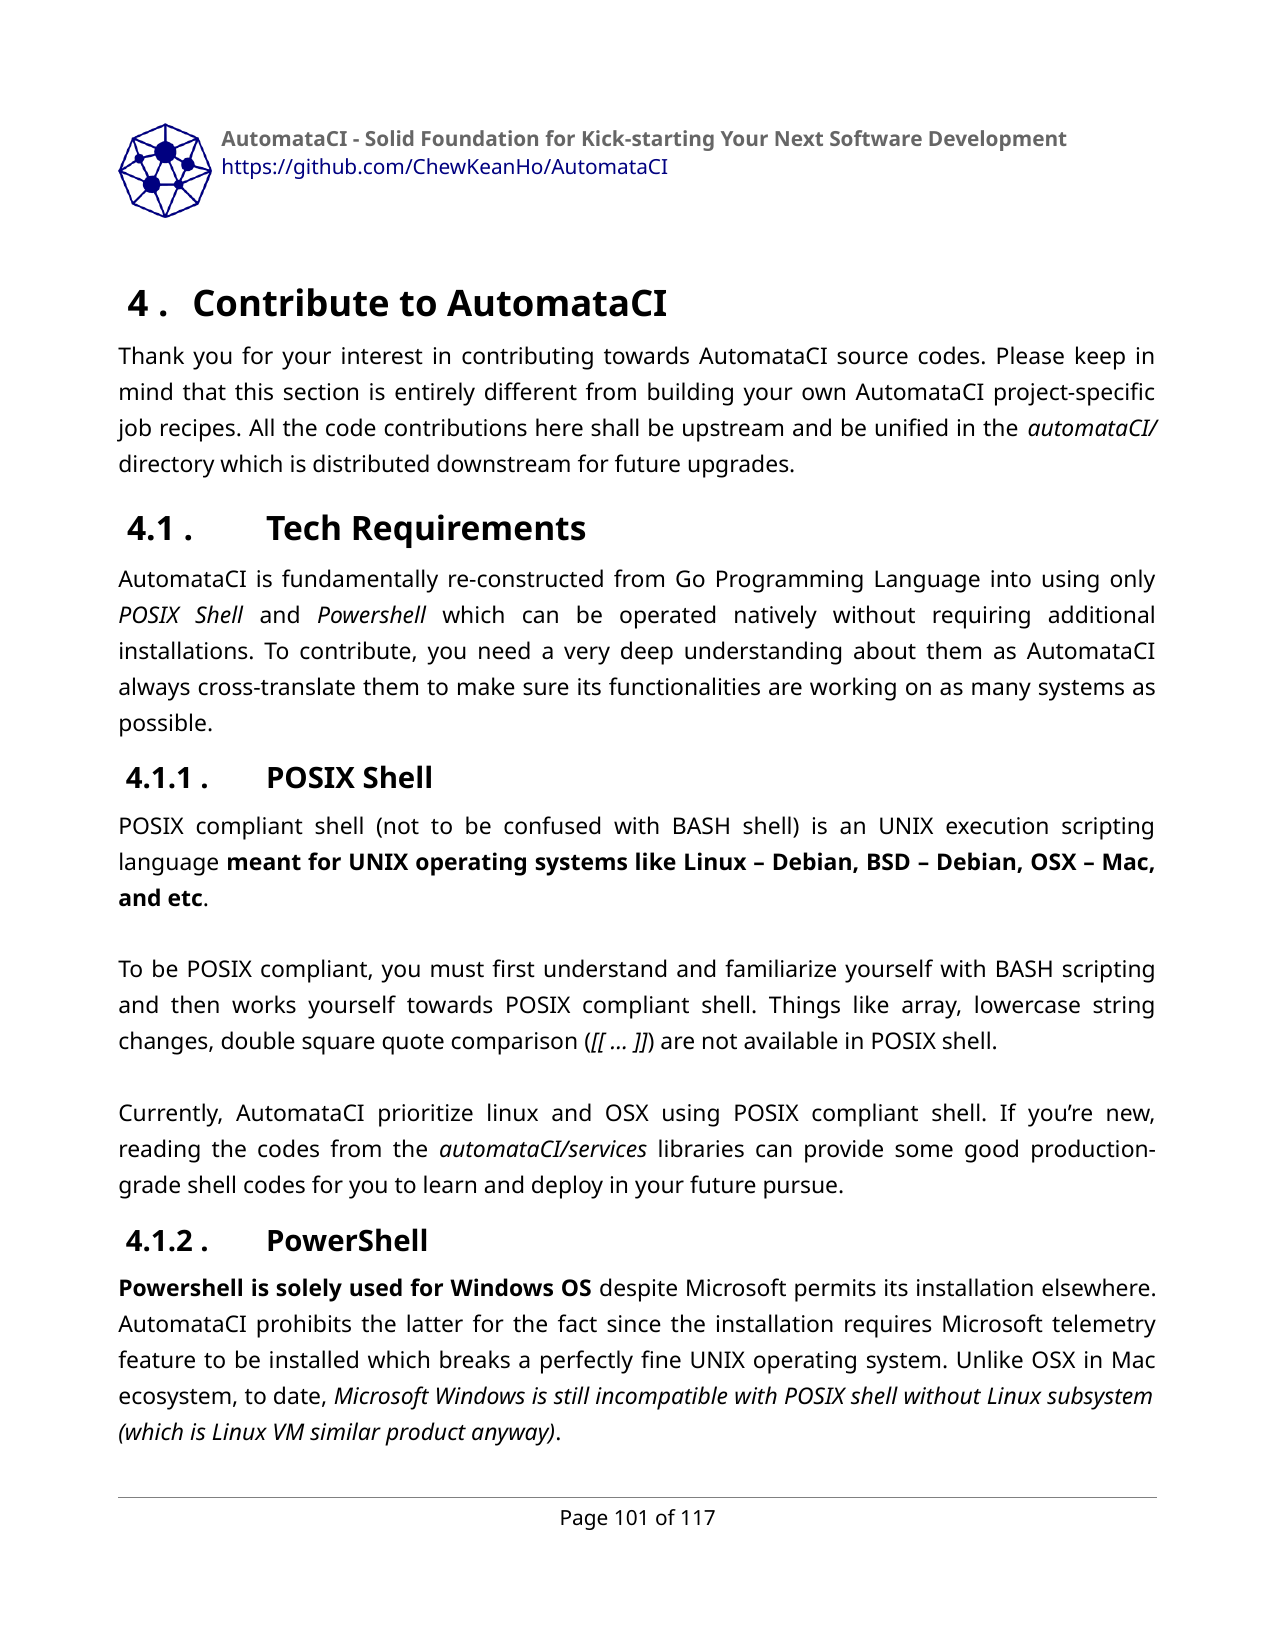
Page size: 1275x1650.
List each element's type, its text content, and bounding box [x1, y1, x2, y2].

text Powershell is solely used for Windows OS despite Microsoft permits its installation elsewhere. AutomataCI prohibits the latter for the fact since the installation requires Microsoft telemetry feature to be installed which breaks a perfectly fine UNIX operating system. Unlike OSX in Mac ecosystem, to date, Microsoft Windows is still incompatible with POSIX shell without Linux subsystem (which is Linux VM similar product anyway). [118, 1272, 1157, 1447]
text To be POSIX compliant, you must first understand and familiarize yourself with BASH scripting and then works yourself towards POSIX compliant shell. Things like array, lowercase string changes, double square quote comparison ([[ … ]]) are not available in POSIX shell. [118, 953, 1157, 1056]
picture [118, 123, 212, 218]
text AutomataCI is fundamentally re-constructed from Go Programming Language into using only POSIX Shell and Powershell which can be operated natively without requiring additional installations. To contribute, you need a very deep understanding about them as AutomataCI always cross-translate them to make sure its functionalities are working on as many systems as possible. [118, 563, 1157, 738]
text POSIX compliant shell (not to be confused with BASH shell) is an UNIX execution scripting language meant for UNIX operating systems like Linux – Debian, BSD – Debian, OSX – Mac, and etc. [118, 809, 1157, 913]
subtitle POSIX Shell [118, 757, 1157, 797]
text Thank you for your interest in contributing towards AutomataCI source codes. Please keep in mind that this section is entirely different from building your own AutomataCI project-specific job recipes. All the code contributions here shall be upstream and be unified in the automataCI/ directory which is distributed downstream for future upgrades. [118, 340, 1157, 479]
text Currently, AutomataCI prioritize linux and OSX using POSIX compliant shell. If you’re new, reading the codes from the automataCI/services libraries can provide some good production-grade shell codes for you to learn and deploy in your future pursue. [118, 1097, 1157, 1200]
subtitle PowerShell [118, 1219, 1157, 1259]
subtitle Contribute to AutomataCI [118, 278, 1157, 327]
subtitle Tech Requirements [118, 504, 1157, 550]
